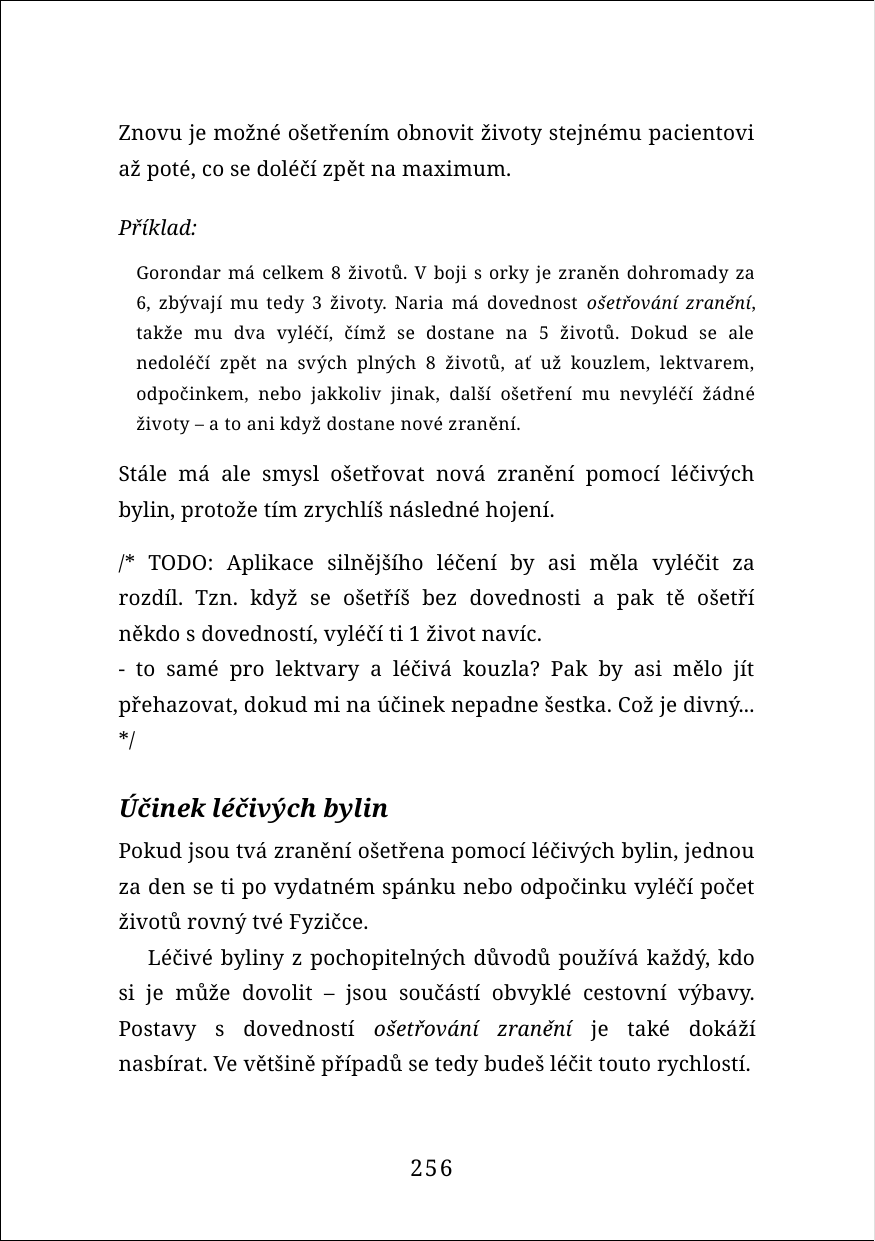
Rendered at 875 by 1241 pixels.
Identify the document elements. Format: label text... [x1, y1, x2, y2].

text Stále má ale smysl ošetřovat nová zranění pomocí léčivých bylin, protože tím zrychlíš následné hojení. [118, 459, 756, 523]
text Znovu je možné ošetřením obnovit životy stejnému pacientovi až poté, co se doléčí zpět na maximum. [118, 118, 756, 182]
text Pokud jsou tvá zranění ošetřena pomocí léčivých bylin, jednou za den se ti po vydatném spánku nebo odpočinku vyléčí počet životů rovný tvé Fyzičce. Léčivé byliny z pochopitelných důvodů používá každý, kdo si je může dovolit – jsou součástí obvyklé cestovní výbavy. Postavy s dovedností ošetřování zranění je také dokáží nasbírat. Ve většině případů se tedy budeš léčit touto rychlostí. [118, 836, 756, 1078]
text Gorondar má celkem 8 životů. V boji s orky je zraněn dohromady za 6, zbývají mu tedy 3 životy. Naria má dovednost ošetřování zranění, takže mu dva vyléčí, čímž se dostane na 5 životů. Dokud se ale nedoléčí zpět na svých plných 8 životů, ať už kouzlem, lektvarem, odpočinkem, nebo jakkoliv jinak, další ošetření mu nevyléčí žádné životy – a to ani když dostane nové zranění. [136, 260, 756, 435]
text /* TODO: Aplikace silnějšího léčení by asi měla vyléčit za rozdíl. Tzn. když se ošetříš bez dovednosti a pak tě ošetří někdo s dovedností, vyléčí ti 1 život navíc. - to samé pro lektvary a léčivá kouzla? Pak by asi mělo jít přehazovat, dokud mi na účinek nepadne šestka. Což je divný... */ [118, 548, 756, 754]
text Příklad: [118, 213, 756, 241]
subtitle Účinek léčivých bylin [118, 791, 756, 824]
